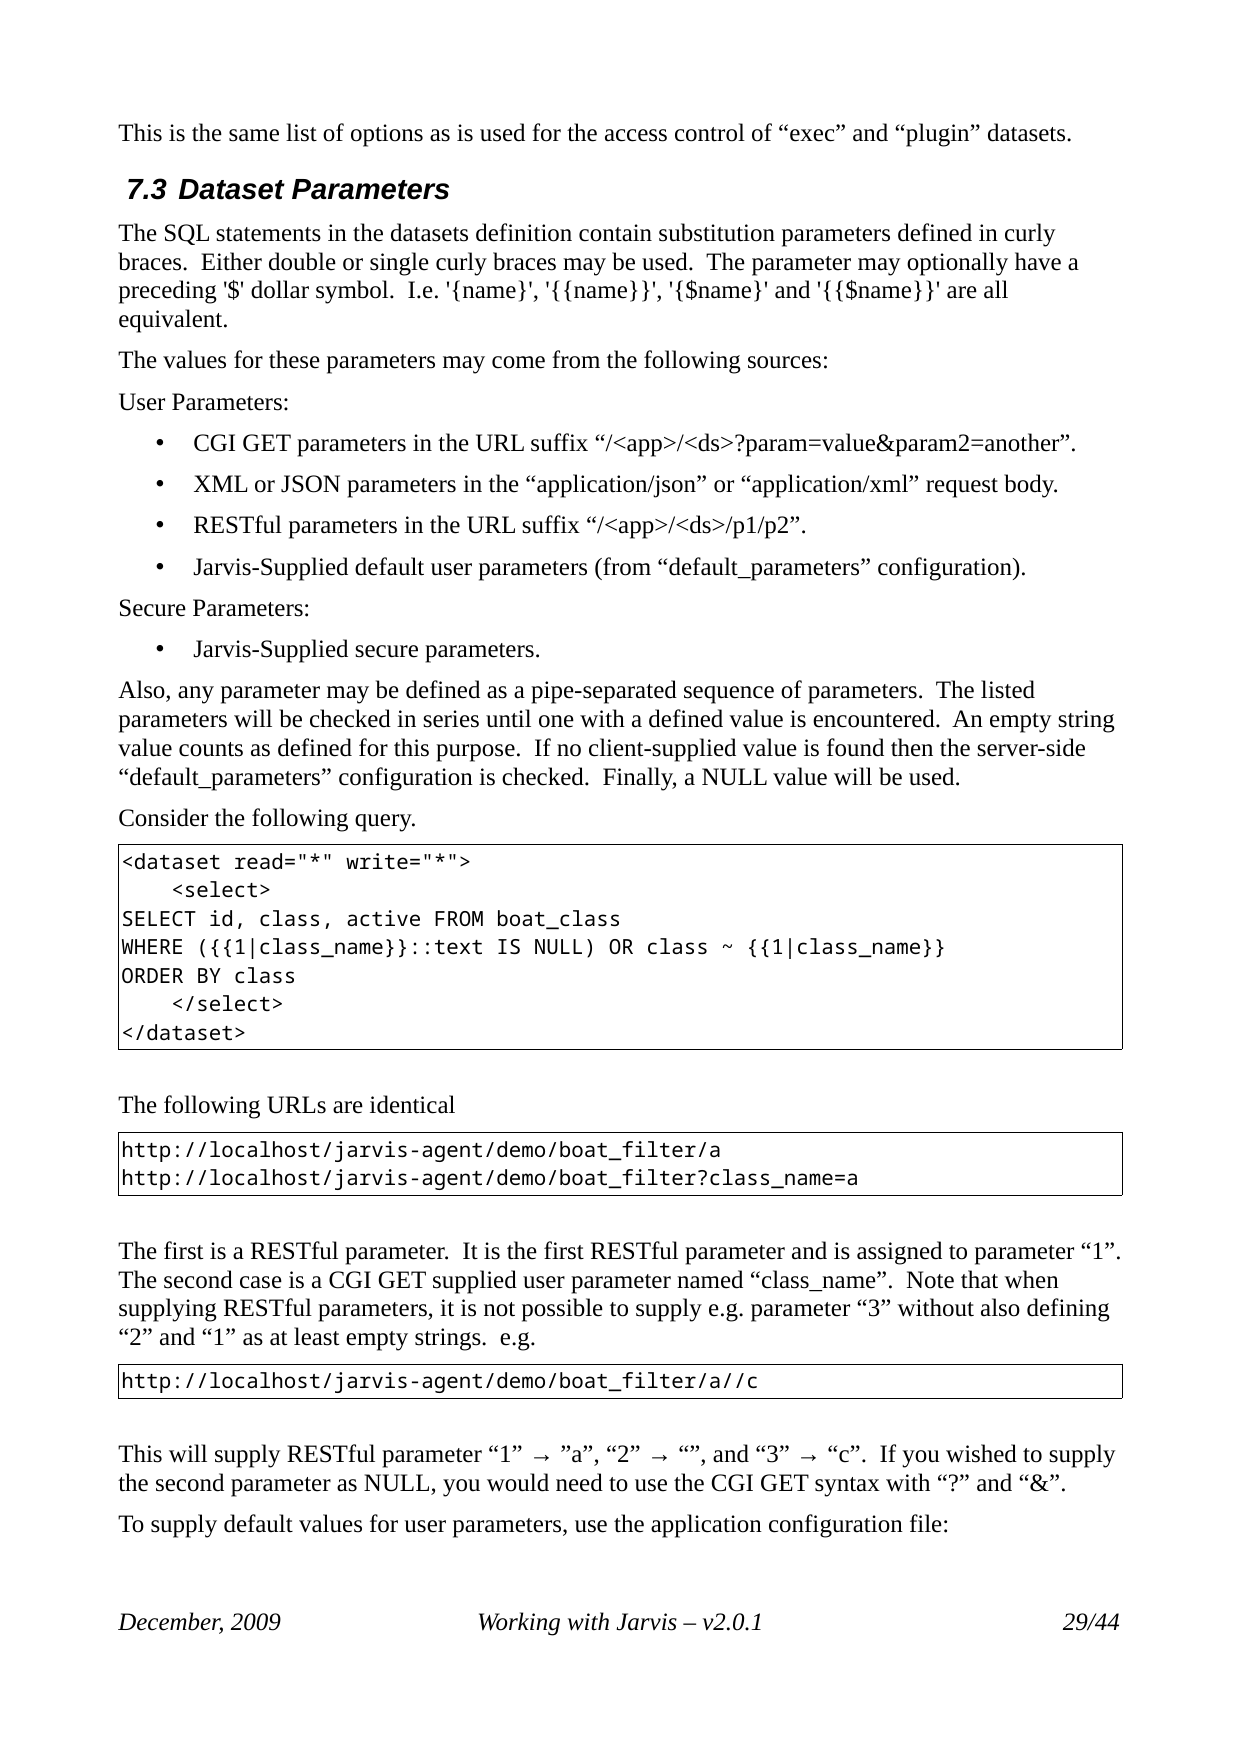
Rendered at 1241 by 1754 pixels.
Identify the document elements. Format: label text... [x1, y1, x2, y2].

text ORDER BY class [119, 958, 1122, 986]
list XML or JSON parameters in the “application/json” or “application/xml” request body. [156, 469, 1122, 498]
text http://localhost/jarvis-agent/demo/boat_filter/a [119, 1133, 1122, 1160]
text </select> [119, 986, 1122, 1015]
text Also, any parameter may be defined as a pipe-separated sequence of parameters. The listed parameters will be checked in series until one with a defined value is encountered. An empty string value counts as defined for this purpose. If no client-supplied value is found then the server-side “default_parameters” configuration is checked. Finally, a NULL value will be used. [118, 675, 1122, 790]
list Jarvis-Supplied secure parameters. [156, 634, 1122, 663]
text Consider the following query. [118, 803, 1122, 832]
text To supply default values for user parameters, use the application configuration file: [118, 1509, 1122, 1538]
text </dataset> [119, 1015, 1122, 1049]
text The following URLs are identical [118, 1091, 1122, 1119]
list Jarvis-Supplied default user parameters (from “default_parameters” configuration). [156, 552, 1122, 580]
list RESTful parameters in the URL suffix “/<app>/<ds>/p1/p2”. [156, 510, 1122, 539]
text WHERE ({{1|class_name}}::text IS NULL) OR class ~ {{1|class_name}} [119, 929, 1122, 958]
subtitle Dataset Parameters [118, 172, 1122, 205]
text The first is a RESTful parameter. It is the first RESTful parameter and is assigned to parameter “1”. The second case is a CGI GET supplied user parameter named “class_name”. Note that when supplying RESTful parameters, it is not possible to supply e.g. parameter “3” without also defining “2” and “1” as at least empty strings. e.g. [118, 1236, 1122, 1351]
text <dataset read="*" write="*"> [119, 845, 1122, 873]
text http://localhost/jarvis-agent/demo/boat_filter/a//c [119, 1365, 1122, 1398]
text This will supply RESTful parameter “1” → ”a”, “2” → “”, and “3” → “c”. If you wished to supply the second parameter as NULL, you would need to use the CGI GET syntax with “?” and “&”. [118, 1439, 1122, 1497]
list CGI GET parameters in the URL suffix “/<app>/<ds>?param=value&param2=another”. [156, 428, 1122, 457]
text The SQL statements in the datasets definition contain substitution parameters defined in curly braces. Either double or single curly braces may be used. The parameter may optionally have a preceding '$' dollar symbol. I.e. '{name}', '{{name}}', '{$name}' and '{{$name}}' are all equivalent. [118, 218, 1122, 333]
text http://localhost/jarvis-agent/demo/boat_filter?class_name=a [119, 1160, 1122, 1195]
text User Parameters: [118, 387, 1122, 415]
text <select> [119, 873, 1122, 901]
text Secure Parameters: [118, 593, 1122, 622]
text SELECT id, class, active FROM boat_class [119, 901, 1122, 929]
text This is the same list of options as is used for the access control of “exec” and “plugin” datasets. [118, 118, 1122, 147]
text The values for these parameters may come from the following sources: [118, 345, 1122, 374]
